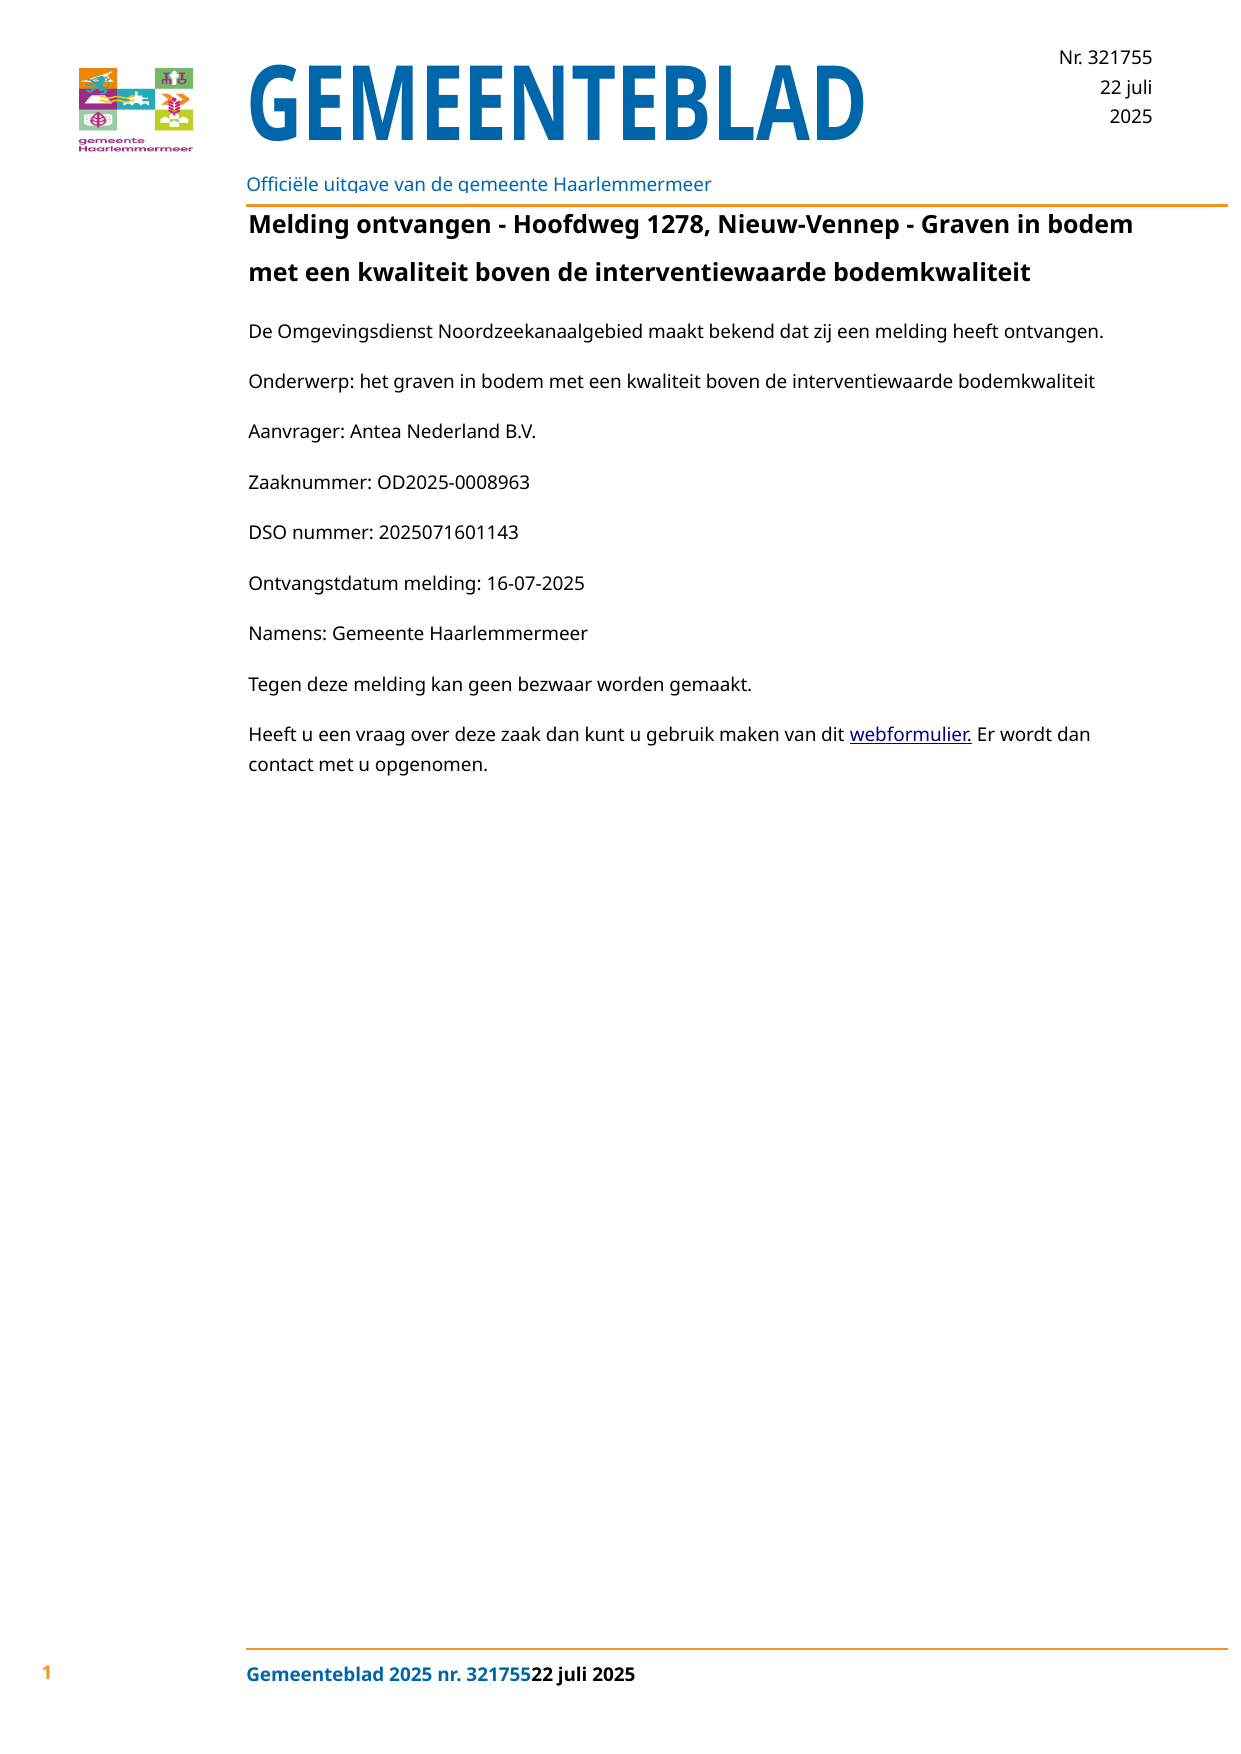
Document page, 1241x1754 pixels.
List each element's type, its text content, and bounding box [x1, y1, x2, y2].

text Melding ontvangen - Hoofdweg 1278, Nieuw-Vennep - Graven in bodem met een kwaliteit boven de interventiewaarde bodemkwaliteit [248, 207, 1152, 288]
text De Omgevingsdienst Noordzeekanaalgebied maakt bekend dat zij een melding heeft ontvangen. [248, 318, 1152, 344]
text Zaaknummer: OD2025-0008963 [248, 469, 1152, 495]
picture [41, 47, 231, 172]
text Namens: Gemeente Haarlemmermeer [248, 620, 1152, 646]
text Aanvrager: Antea Nederland B.V. [248, 419, 1152, 444]
text DSO nummer: 2025071601143 [248, 519, 1152, 545]
text Onderwerp: het graven in bodem met een kwaliteit boven de interventiewaarde bodemkwaliteit [248, 368, 1152, 394]
text Heeft u een vraag over deze zaak dan kunt u gebruik maken van dit webformulier. Er wordt dan contact met u opgenomen. [248, 721, 1152, 777]
text Ontvangstdatum melding: 16-07-2025 [248, 570, 1152, 596]
text Tegen deze melding kan geen bezwaar worden gemaakt. [248, 671, 1152, 697]
